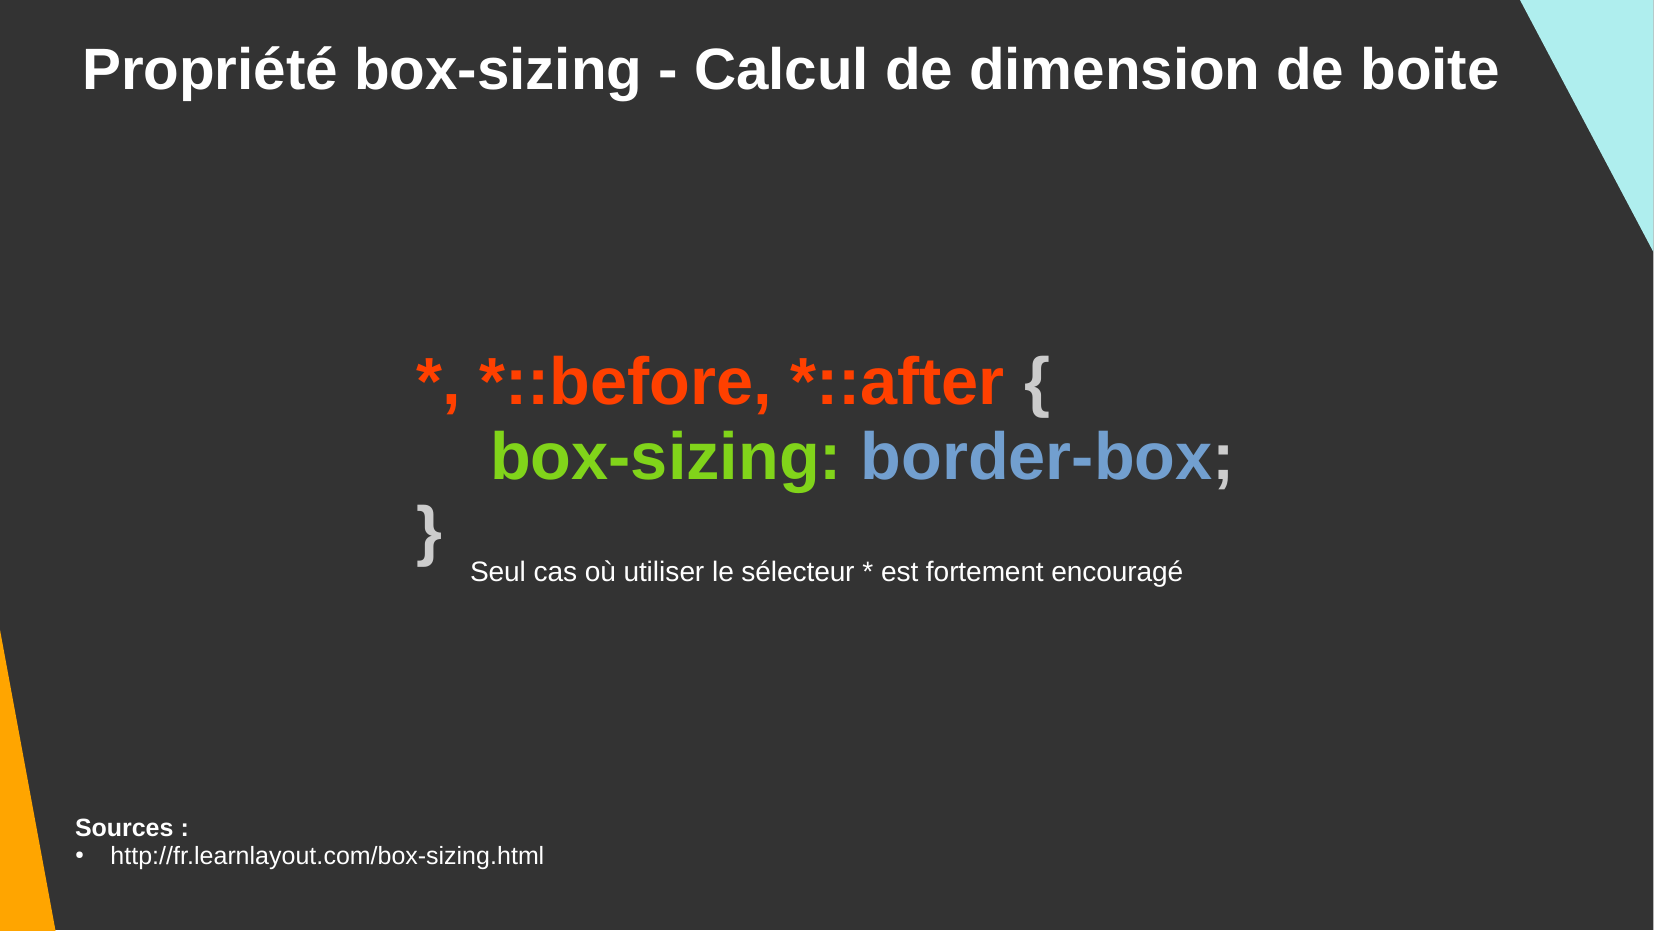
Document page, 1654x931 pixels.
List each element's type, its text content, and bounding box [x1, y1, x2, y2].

title Propriété box-sizing - Calcul de dimension de boite [82, 37, 1571, 107]
text_box [1520, 0, 1654, 254]
text_box Sources : http://fr.learnlayout.com/box-sizing.html [60, 806, 1546, 886]
text_box [0, 629, 56, 931]
text_box Seul cas où utiliser le sélecteur * est fortement encouragé [374, 549, 1280, 624]
text_box *, *::before, *::after { box-sizing: border-box; } [401, 336, 1252, 549]
